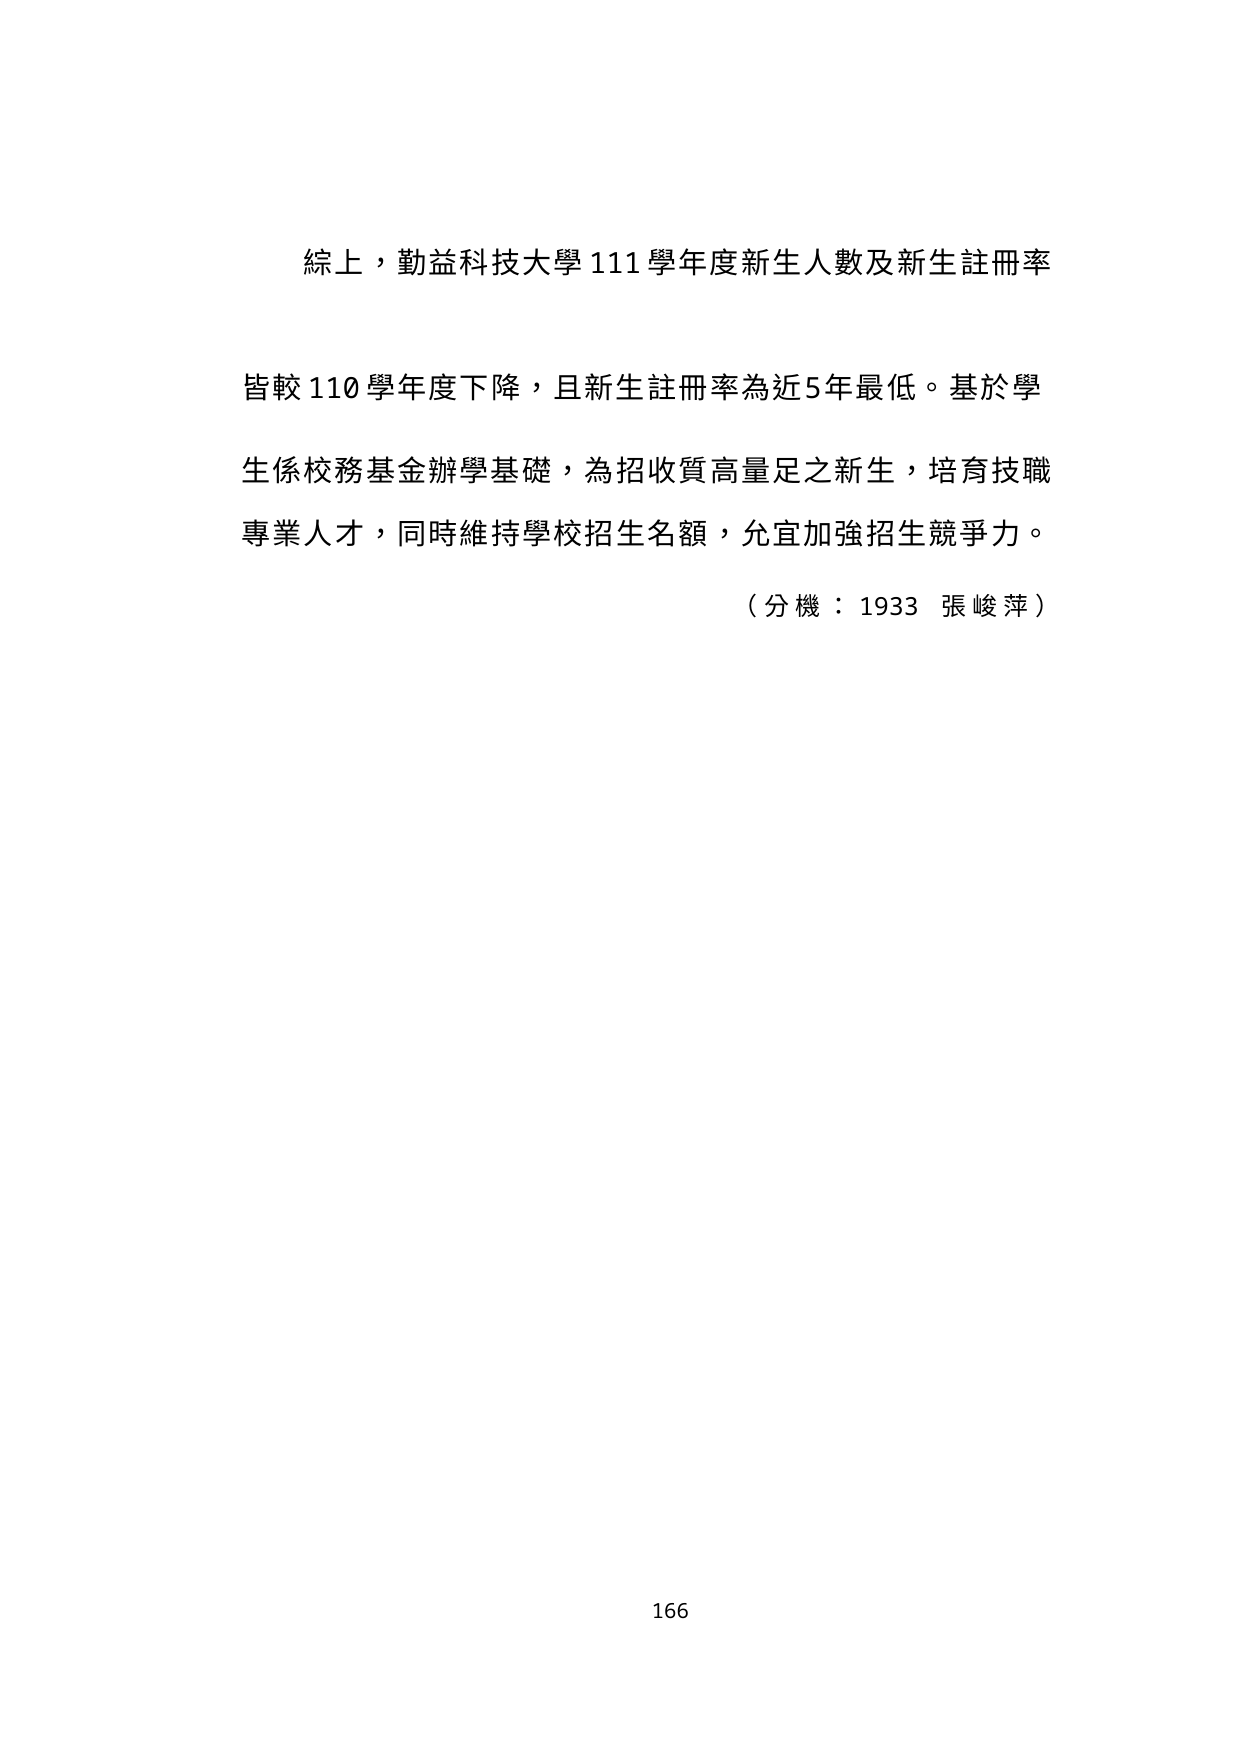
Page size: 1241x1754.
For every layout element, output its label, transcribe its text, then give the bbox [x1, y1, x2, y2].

text （分機：1933 張峻萍） [177, 552, 1063, 615]
text 綜上，勤益科技大學111學年度新生人數及新生註冊率皆較110學年度下降，且新生註冊率為近5年最低。基於學生係校務基金辦學基礎，為招收質高量足之新生，培育技職專業人才，同時維持學校招生名額，允宜加強招生競爭力。 [236, 177, 1063, 552]
